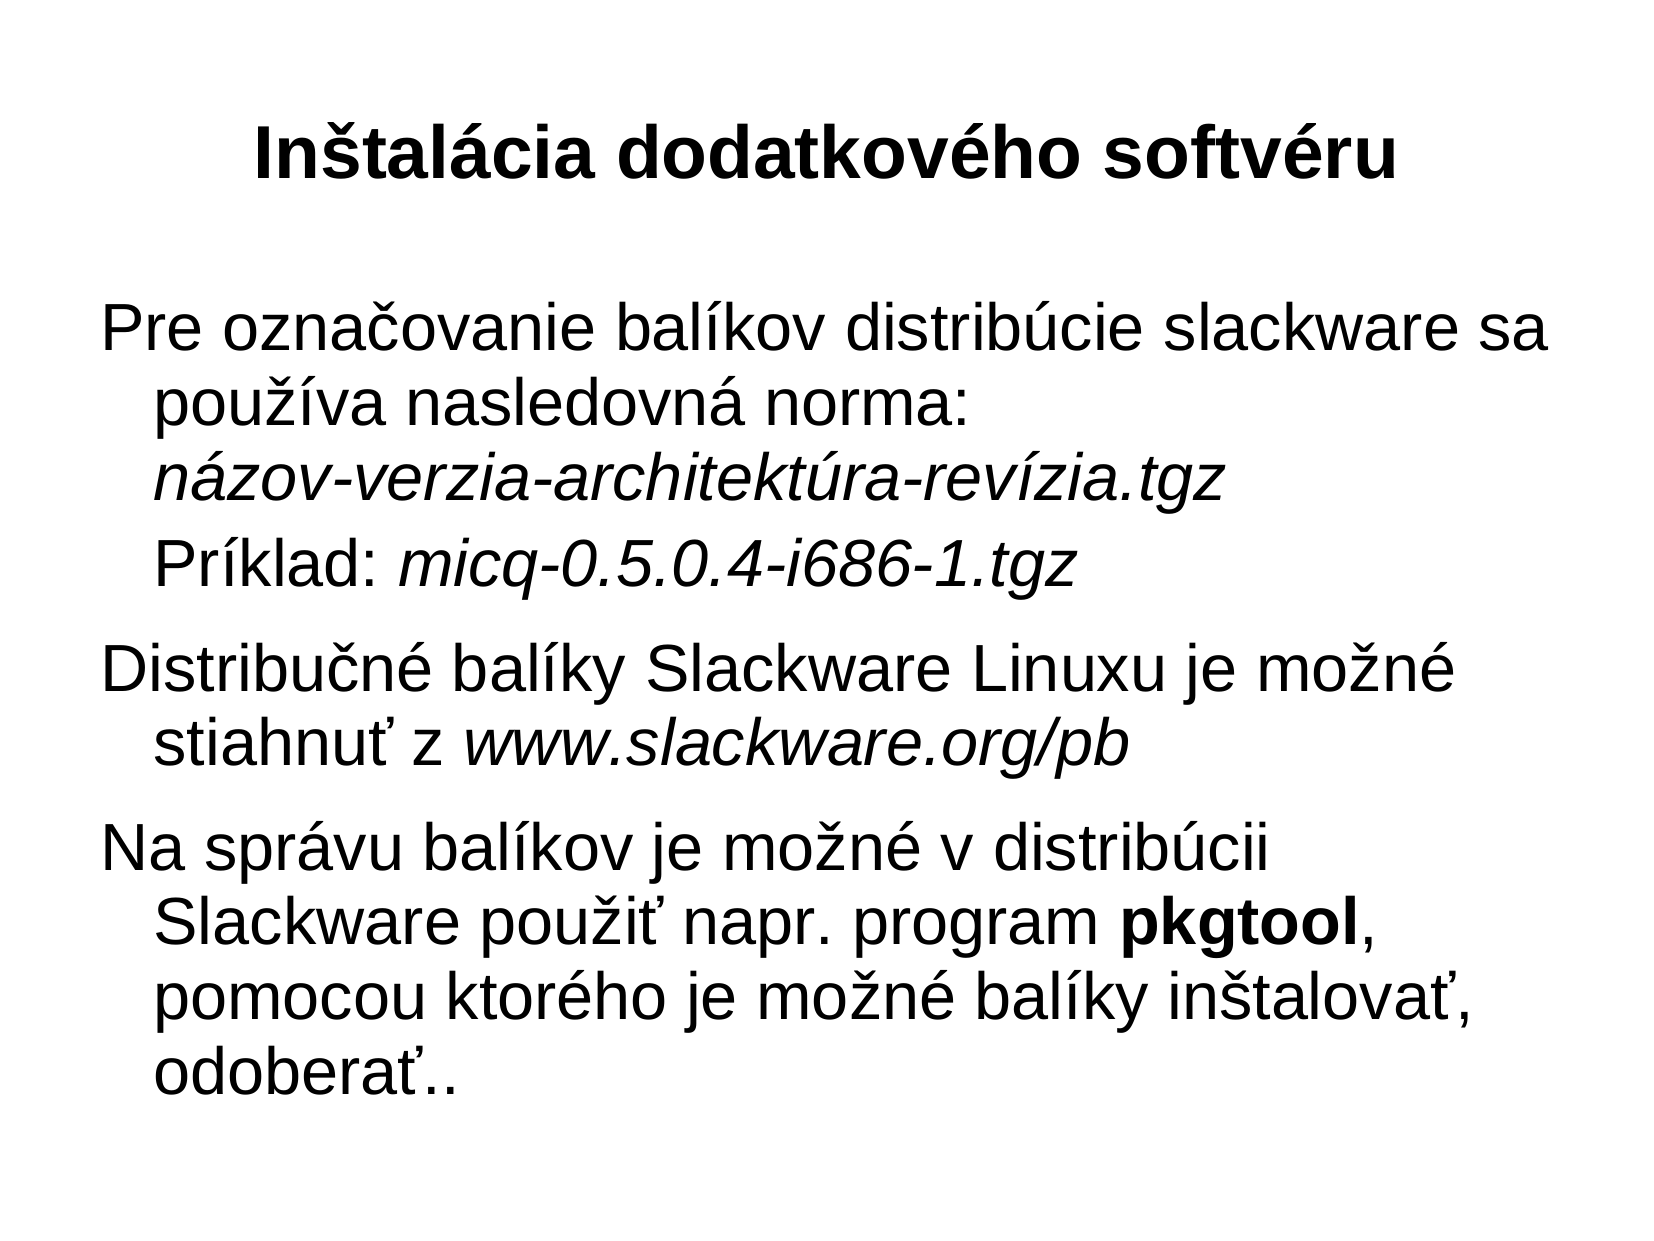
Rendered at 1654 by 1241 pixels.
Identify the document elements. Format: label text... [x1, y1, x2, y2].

title Inštalácia dodatkového softvéru [82, 49, 1571, 257]
list Pre označovanie balíkov distribúcie slackware sa používa nasledovná norma: názov-verzia-architektúra-revízia.tgz Príklad: micq-0.5.0.4-i686-1.tgz Distribučné balíky Slackware Linuxu je možné stiahnuť z www.slackware.org/pb Na správu balíkov je možné v distribúcii Slackware použiť napr. program pkgtool, pomocou ktorého je možné balíky inštalovať, odoberať.. [82, 290, 1571, 1109]
